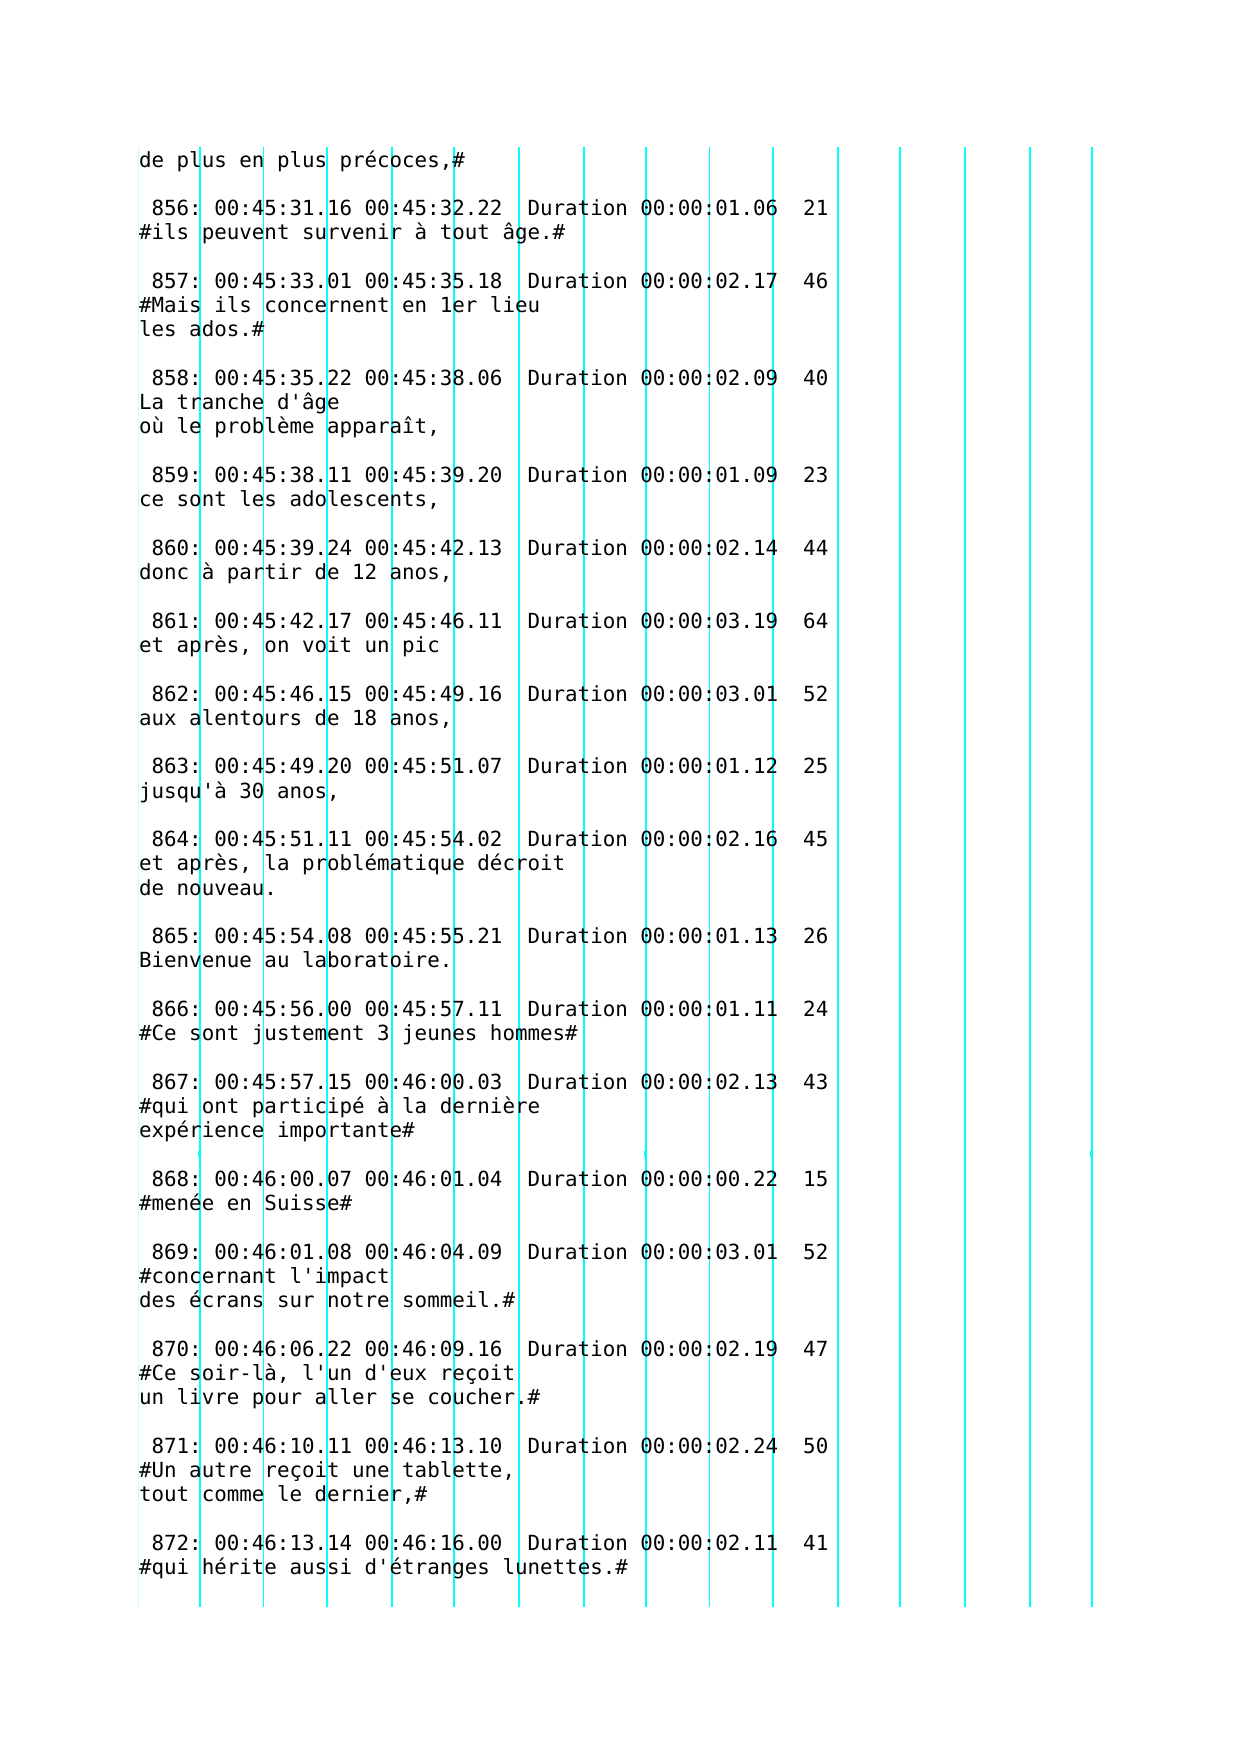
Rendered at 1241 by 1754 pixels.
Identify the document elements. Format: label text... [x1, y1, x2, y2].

text un livre pour aller se coucher.# [139, 1385, 1101, 1410]
text des écrans sur notre sommeil.# [139, 1288, 1101, 1313]
text 871: 00:46:10.11 00:46:13.10 Duration 00:00:02.24 50 [139, 1434, 1101, 1458]
text expérience importante# [139, 1118, 1101, 1143]
text et après, on voit un pic [139, 633, 1101, 657]
text et après, la problématique décroit [139, 851, 1101, 876]
text 870: 00:46:06.22 00:46:09.16 Duration 00:00:02.19 47 [139, 1337, 1101, 1361]
text 859: 00:45:38.11 00:45:39.20 Duration 00:00:01.09 23 [139, 463, 1101, 487]
text de plus en plus précoces,# [139, 148, 1101, 172]
text 867: 00:45:57.15 00:46:00.03 Duration 00:00:02.13 43 [139, 1070, 1101, 1094]
text #qui ont participé à la dernière [139, 1094, 1101, 1118]
text 856: 00:45:31.16 00:45:32.22 Duration 00:00:01.06 21 [139, 196, 1101, 220]
text #menée en Suisse# [139, 1191, 1101, 1216]
text aux alentours de 18 anos, [139, 706, 1101, 730]
text 860: 00:45:39.24 00:45:42.13 Duration 00:00:02.14 44 [139, 536, 1101, 560]
text ce sont les adolescents, [139, 487, 1101, 512]
text #concernant l'impact [139, 1264, 1101, 1288]
text donc à partir de 12 anos, [139, 560, 1101, 584]
text 864: 00:45:51.11 00:45:54.02 Duration 00:00:02.16 45 [139, 827, 1101, 851]
text #Mais ils concernent en 1er lieu [139, 293, 1101, 317]
text 857: 00:45:33.01 00:45:35.18 Duration 00:00:02.17 46 [139, 269, 1101, 293]
text 865: 00:45:54.08 00:45:55.21 Duration 00:00:01.13 26 [139, 924, 1101, 948]
text #Ce sont justement 3 jeunes hommes# [139, 1021, 1101, 1046]
text #Ce soir-là, l'un d'eux reçoit [139, 1361, 1101, 1385]
text les ados.# [139, 317, 1101, 342]
text 869: 00:46:01.08 00:46:04.09 Duration 00:00:03.01 52 [139, 1240, 1101, 1264]
text La tranche d'âge [139, 390, 1101, 414]
text 863: 00:45:49.20 00:45:51.07 Duration 00:00:01.12 25 [139, 754, 1101, 779]
text #ils peuvent survenir à tout âge.# [139, 220, 1101, 245]
text où le problème apparaît, [139, 414, 1101, 439]
text de nouveau. [139, 876, 1101, 900]
text 861: 00:45:42.17 00:45:46.11 Duration 00:00:03.19 64 [139, 609, 1101, 633]
picture [138, 147, 1102, 1607]
text 858: 00:45:35.22 00:45:38.06 Duration 00:00:02.09 40 [139, 366, 1101, 390]
text tout comme le dernier,# [139, 1482, 1101, 1507]
text Bienvenue au laboratoire. [139, 948, 1101, 973]
text #Un autre reçoit une tablette, [139, 1458, 1101, 1482]
text 868: 00:46:00.07 00:46:01.04 Duration 00:00:00.22 15 [139, 1167, 1101, 1191]
text jusqu'à 30 anos, [139, 779, 1101, 803]
text #qui hérite aussi d'étranges lunettes.# [139, 1555, 1101, 1579]
text 872: 00:46:13.14 00:46:16.00 Duration 00:00:02.11 41 [139, 1531, 1101, 1555]
text 866: 00:45:56.00 00:45:57.11 Duration 00:00:01.11 24 [139, 997, 1101, 1021]
text 862: 00:45:46.15 00:45:49.16 Duration 00:00:03.01 52 [139, 682, 1101, 706]
